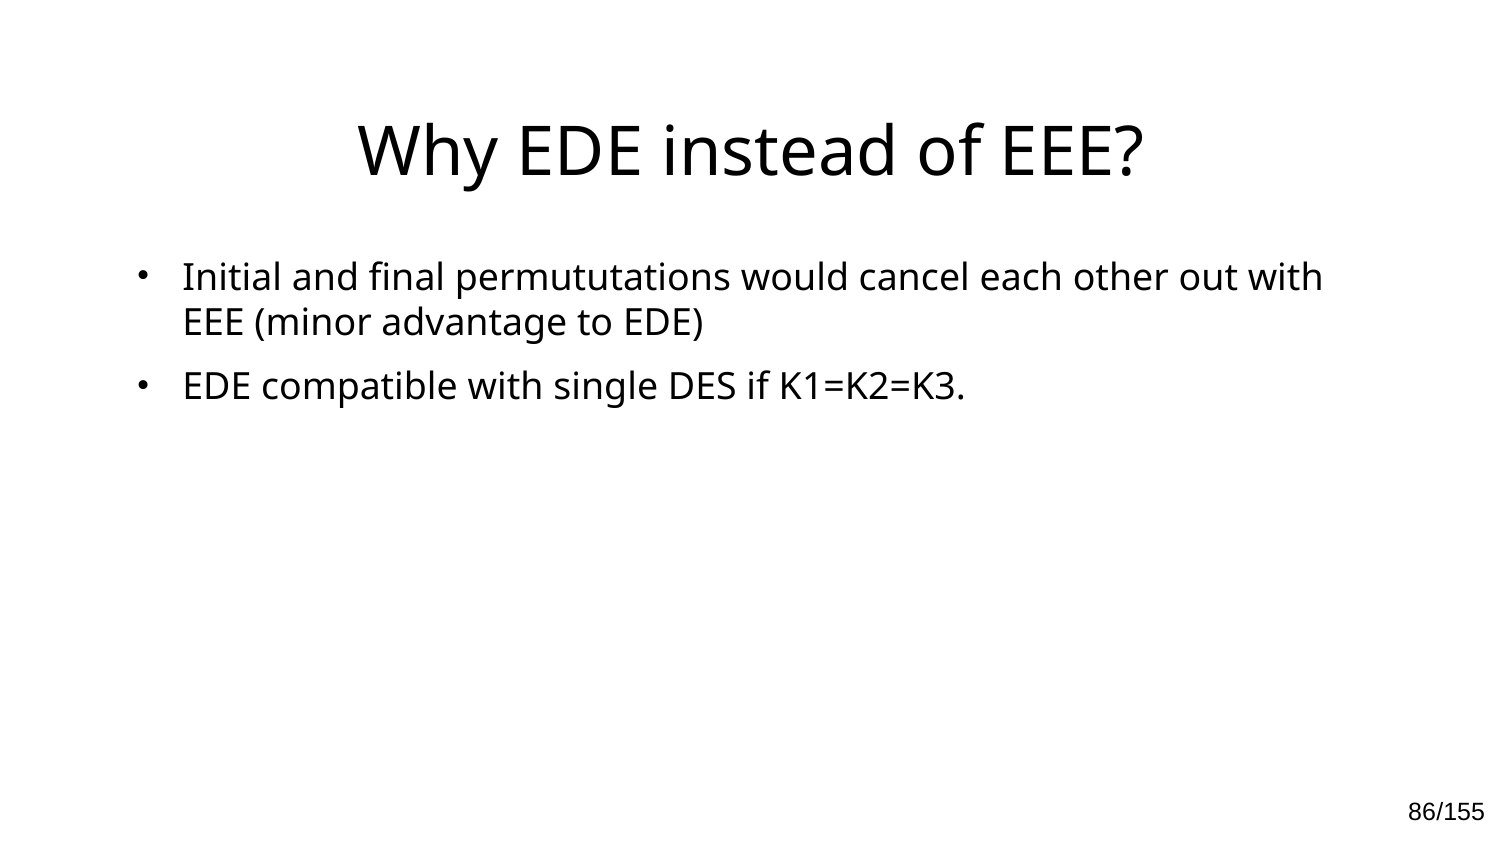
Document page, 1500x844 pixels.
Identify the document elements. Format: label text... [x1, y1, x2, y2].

list Initial and final permututations would cancel each other out with EEE (minor advantage to EDE) EDE compatible with single DES if K1=K2=K3. [121, 244, 1381, 743]
title Why EDE instead of EEE? [121, 78, 1381, 217]
